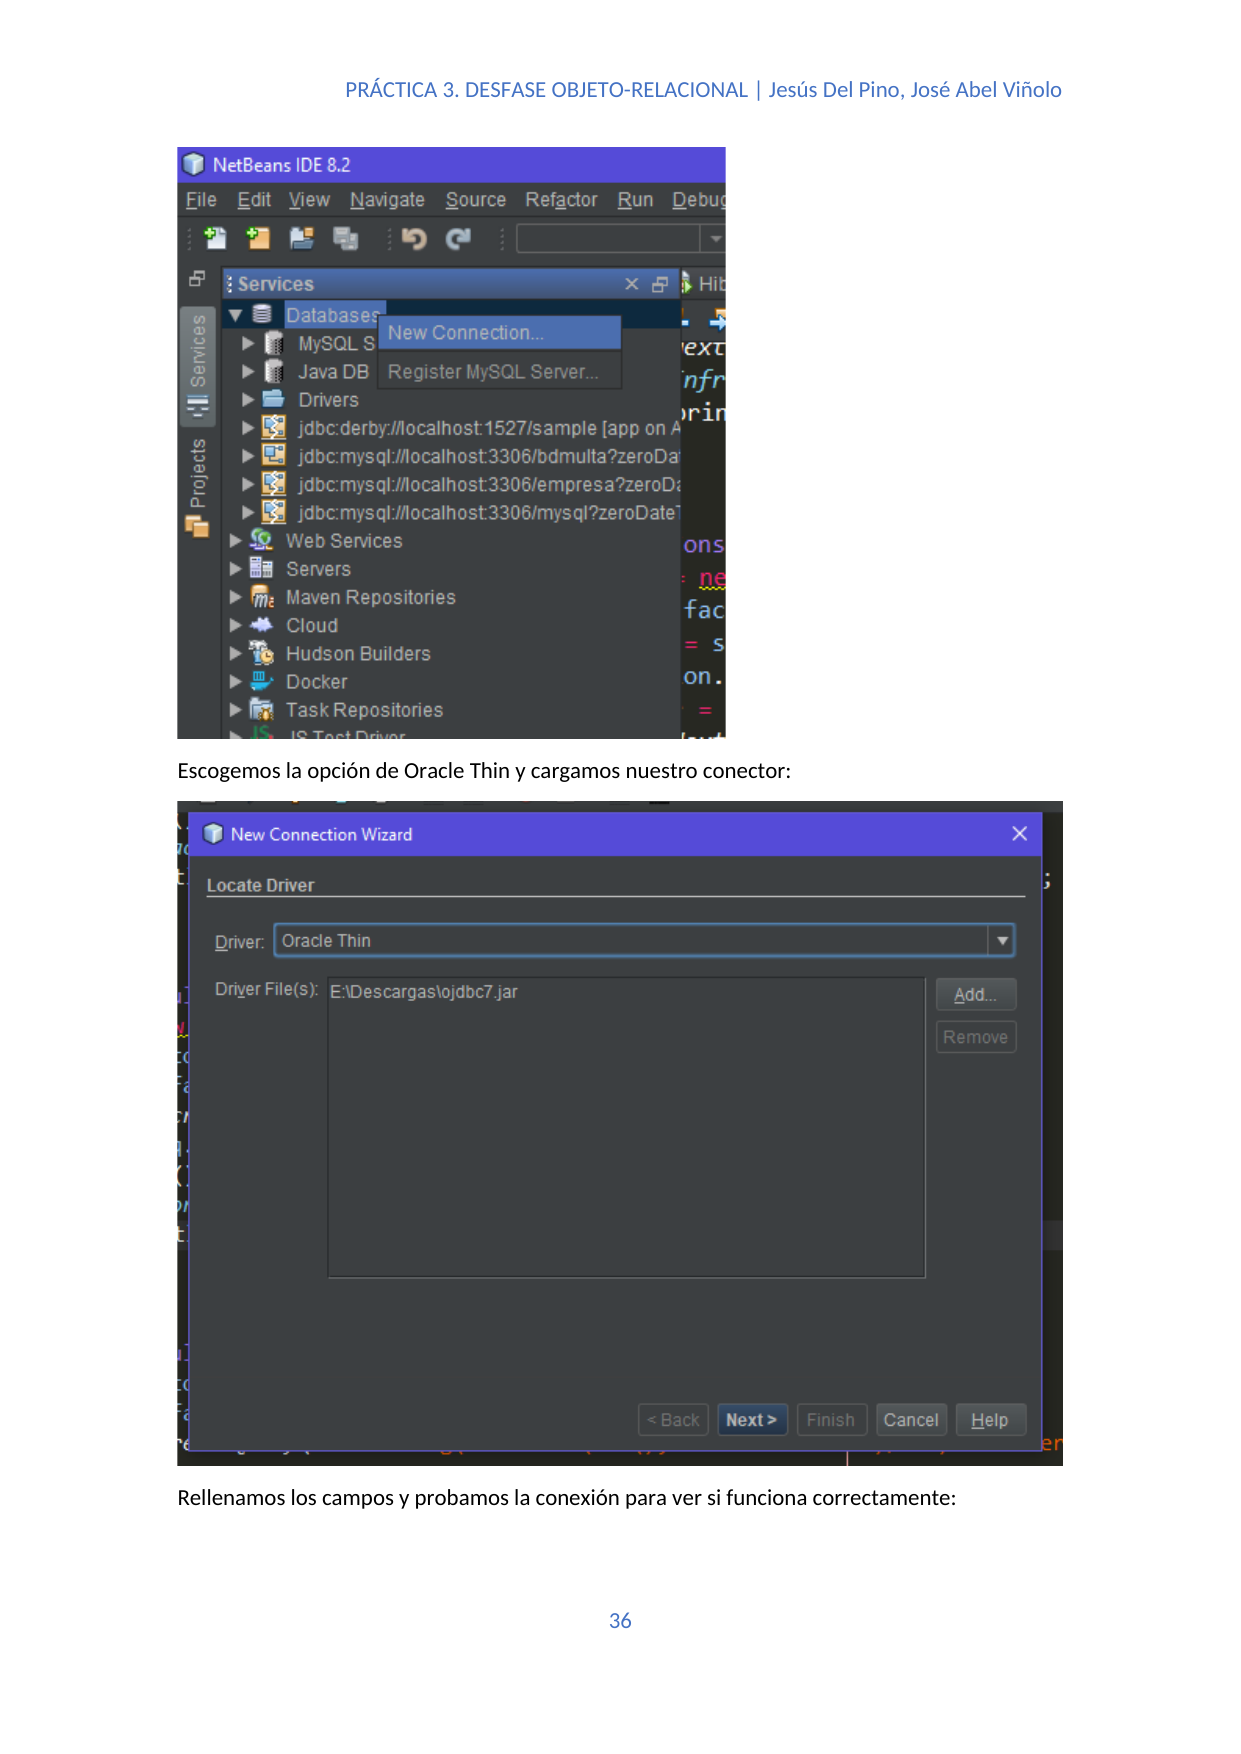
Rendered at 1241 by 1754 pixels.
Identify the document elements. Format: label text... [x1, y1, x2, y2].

text Escogemos la opción de Oracle Thin y cargamos nuestro conector: [177, 756, 1063, 784]
text Rellenamos los campos y probamos la conexión para ver si funciona correctamente: [177, 1483, 1063, 1511]
